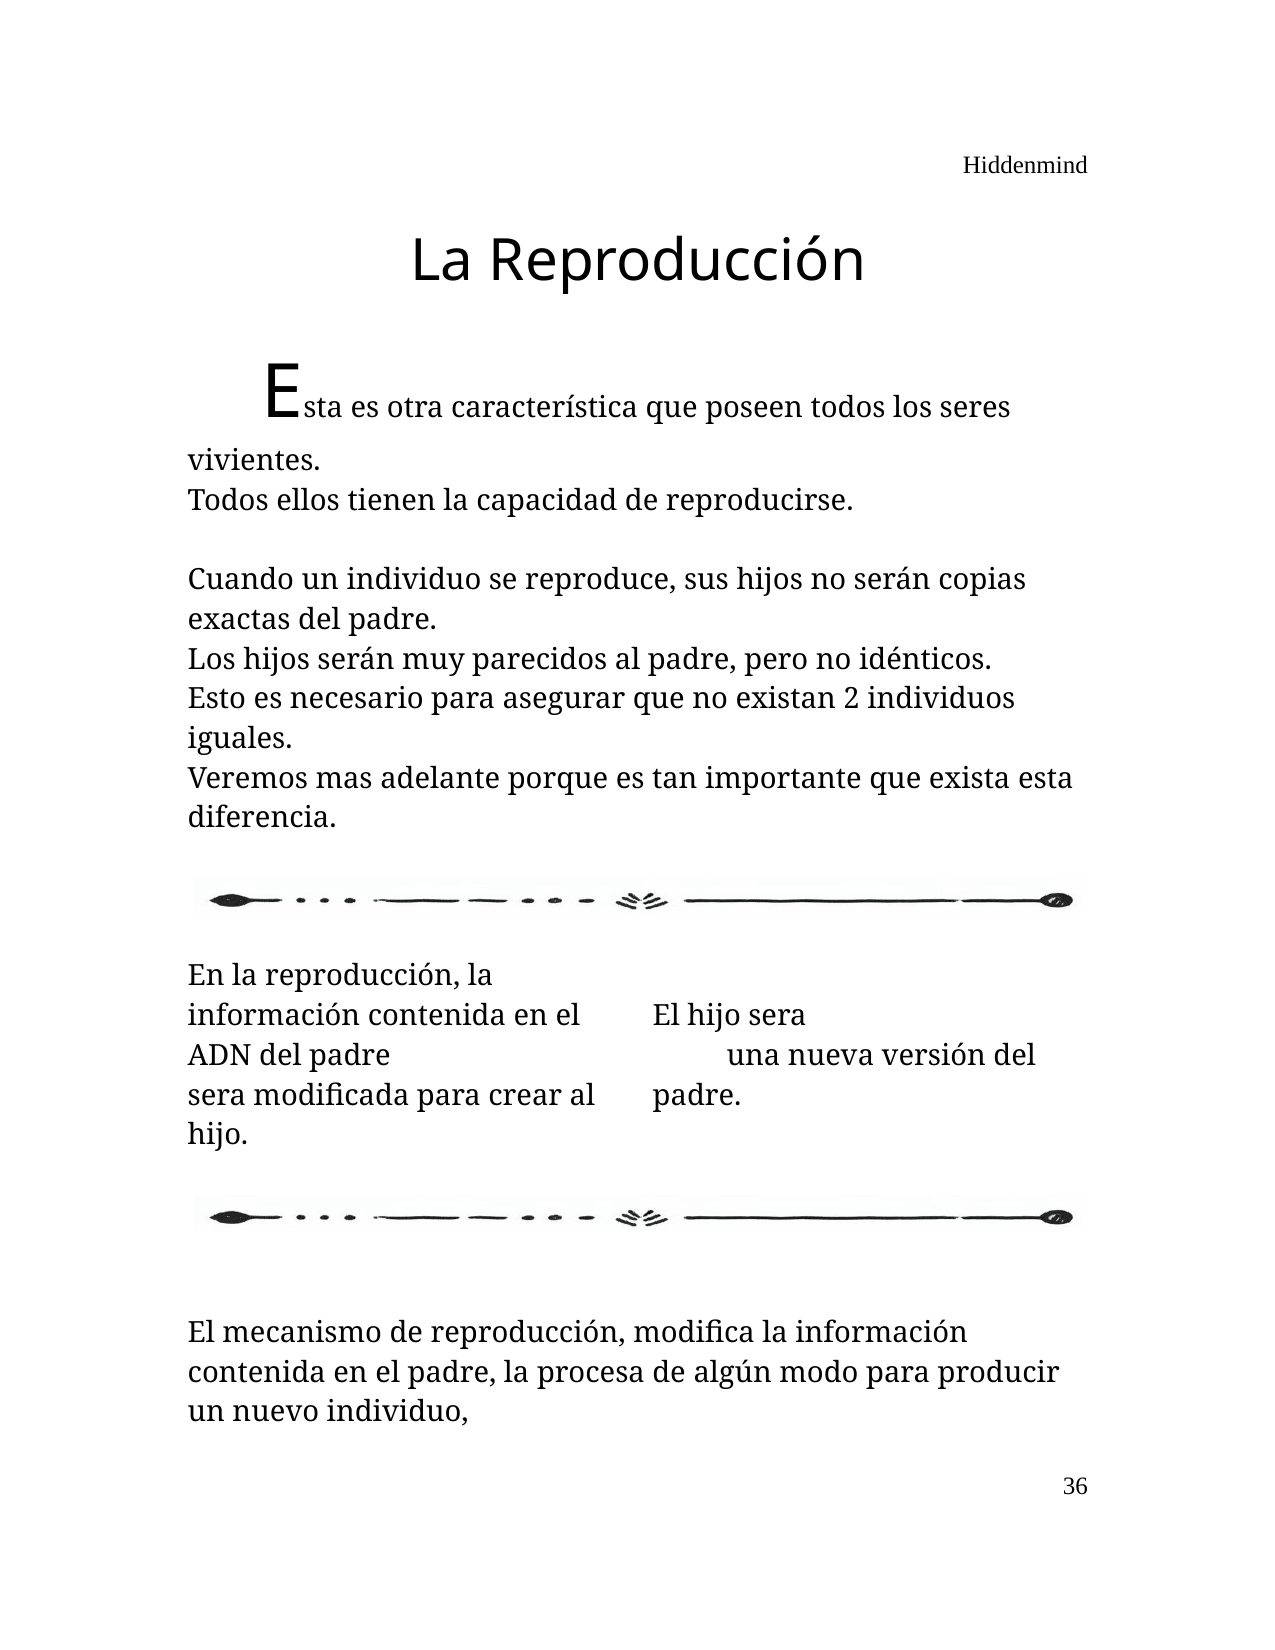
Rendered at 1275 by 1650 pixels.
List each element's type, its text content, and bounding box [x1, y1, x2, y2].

text Los hijos serán muy parecidos al padre, pero no idénticos. [187, 638, 1087, 678]
text Todos ellos tienen la capacidad de reproducirse. [187, 479, 1087, 519]
text Esto es necesario para asegurar que no existan 2 individuos iguales. [187, 678, 1087, 757]
picture [193, 878, 1083, 915]
text sera modificada para crear al hijo. [187, 1074, 622, 1153]
text El hijo sera [652, 994, 1087, 1034]
text Esta es otra característica que poseen todos los seres vivientes. [187, 337, 1087, 479]
text En la reproducción, la información contenida en el ADN del padre [187, 955, 622, 1074]
text una nueva versión del padre. [652, 1034, 1087, 1113]
text Veremos mas adelante porque es tan importante que exista esta diferencia. [187, 757, 1087, 836]
text El mecanismo de reproducción, modifica la información contenida en el padre, la procesa de algún modo para producir un nuevo individuo, [187, 1311, 1087, 1430]
text Cuando un individuo se reproduce, sus hijos no serán copias exactas del padre. [187, 558, 1087, 638]
picture [193, 1195, 1083, 1232]
